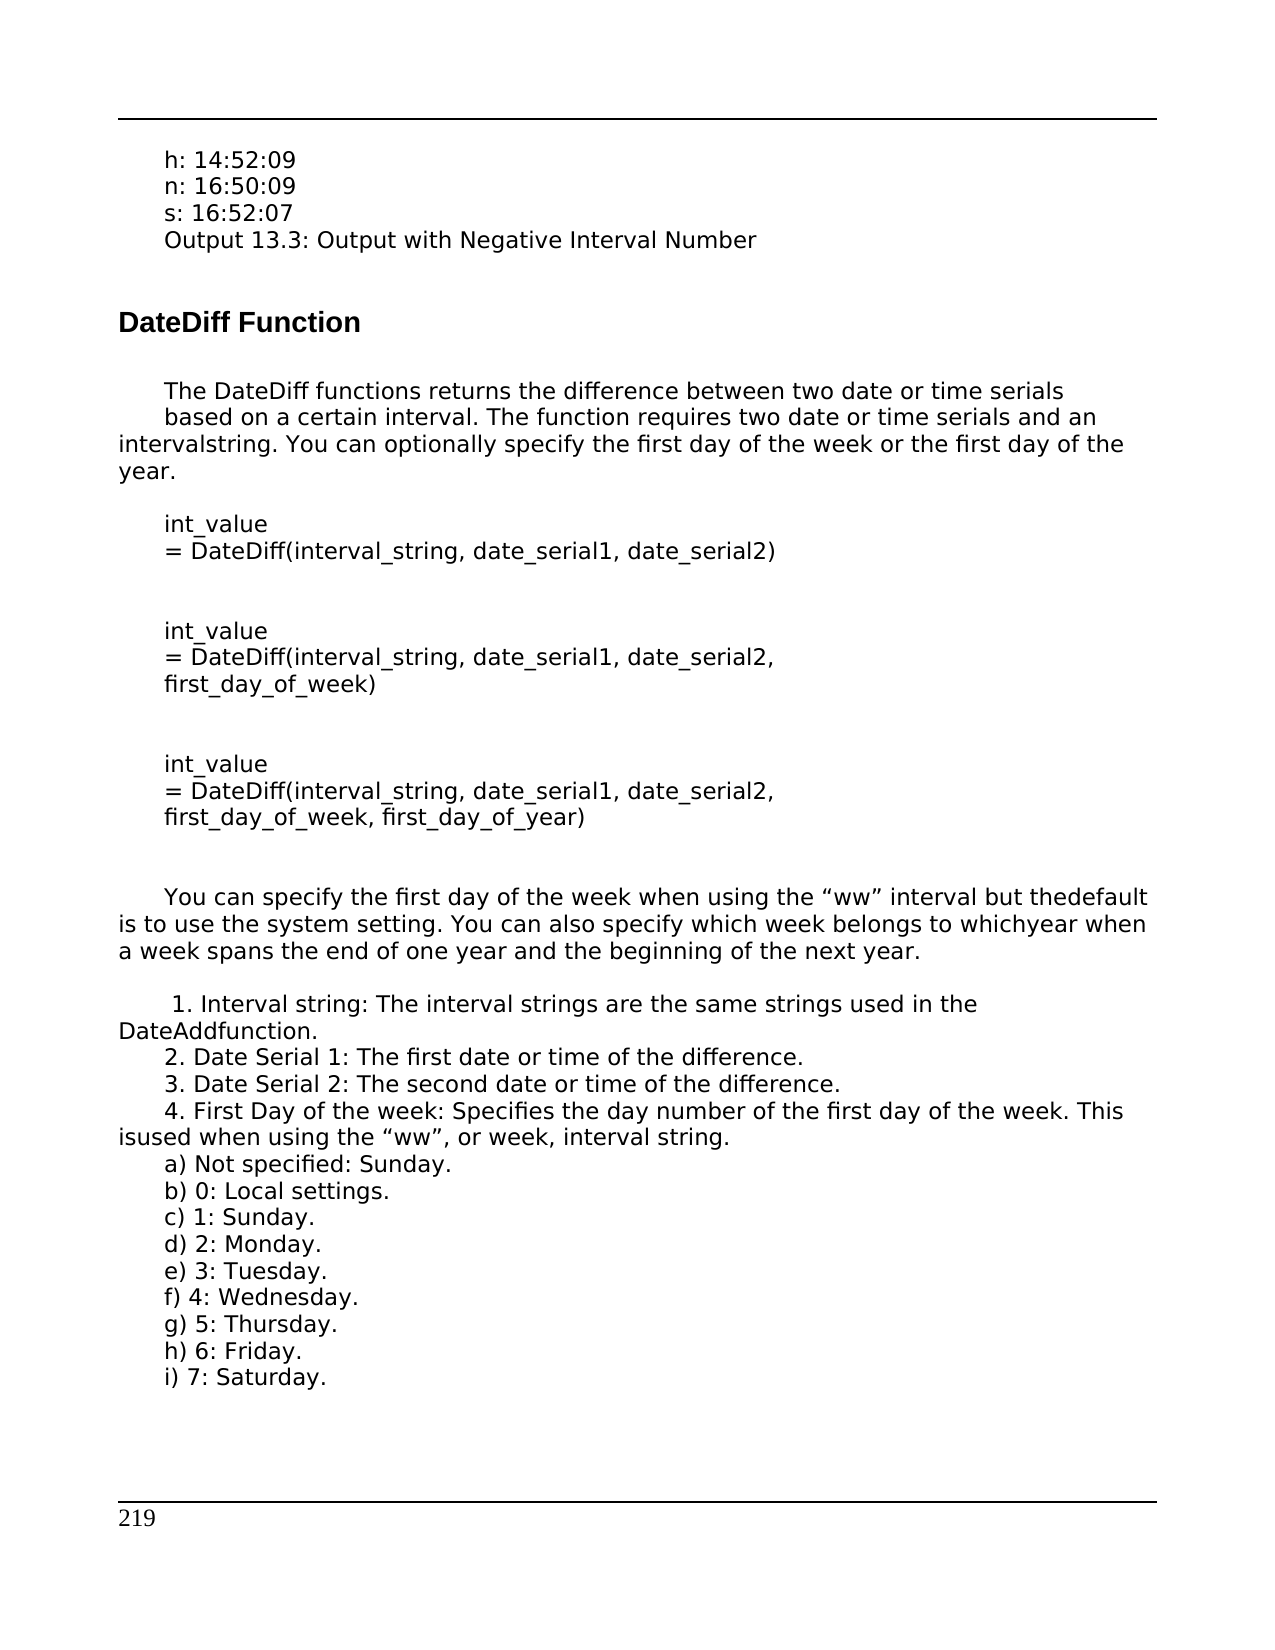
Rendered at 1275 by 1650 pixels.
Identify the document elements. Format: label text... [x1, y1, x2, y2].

text b) 0: Local settings. [118, 1178, 1157, 1204]
text int_value [118, 618, 1157, 644]
text int_value [118, 511, 1157, 538]
text You can specify the first day of the week when using the “ww” interval but thedefault is to use the system setting. You can also specify which week belongs to whichyear when a week spans the end of one year and the beginning of the next year. [118, 884, 1157, 964]
text first_day_of_week) [118, 671, 1157, 698]
text c) 1: Sunday. [118, 1204, 1157, 1231]
text 3. Date Serial 2: The second date or time of the difference. [118, 1071, 1157, 1098]
text n: 16:50:09 [118, 173, 1157, 200]
text a) Not specified: Sunday. [118, 1151, 1157, 1178]
text first_day_of_week, first_day_of_year) [118, 804, 1157, 831]
text Output 13.3: Output with Negative Interval Number [118, 227, 1157, 253]
text h) 6: Friday. [118, 1338, 1157, 1364]
text based on a certain interval. The function requires two date or time serials and an intervalstring. You can optionally specify the first day of the week or the first day of the year. [118, 404, 1157, 484]
text 4. First Day of the week: Specifies the day number of the first day of the week. This isused when using the “ww”, or week, interval string. [118, 1098, 1157, 1151]
text e) 3: Tuesday. [118, 1258, 1157, 1284]
text = DateDiff(interval_string, date_serial1, date_serial2, [118, 778, 1157, 804]
text The DateDiff functions returns the difference between two date or time serials [118, 378, 1157, 404]
text h: 14:52:09 [118, 147, 1157, 173]
text 1. Interval string: The interval strings are the same strings used in the DateAddfunction. [118, 991, 1157, 1044]
subtitle DateDiff Function [118, 305, 1157, 339]
text s: 16:52:07 [118, 200, 1157, 227]
text int_value [118, 751, 1157, 778]
text i) 7: Saturday. [118, 1364, 1157, 1391]
text f) 4: Wednesday. [118, 1284, 1157, 1311]
text 2. Date Serial 1: The first date or time of the difference. [118, 1044, 1157, 1071]
text d) 2: Monday. [118, 1231, 1157, 1258]
text = DateDiff(interval_string, date_serial1, date_serial2, [118, 644, 1157, 671]
text = DateDiff(interval_string, date_serial1, date_serial2) [118, 538, 1157, 564]
text g) 5: Thursday. [118, 1311, 1157, 1338]
